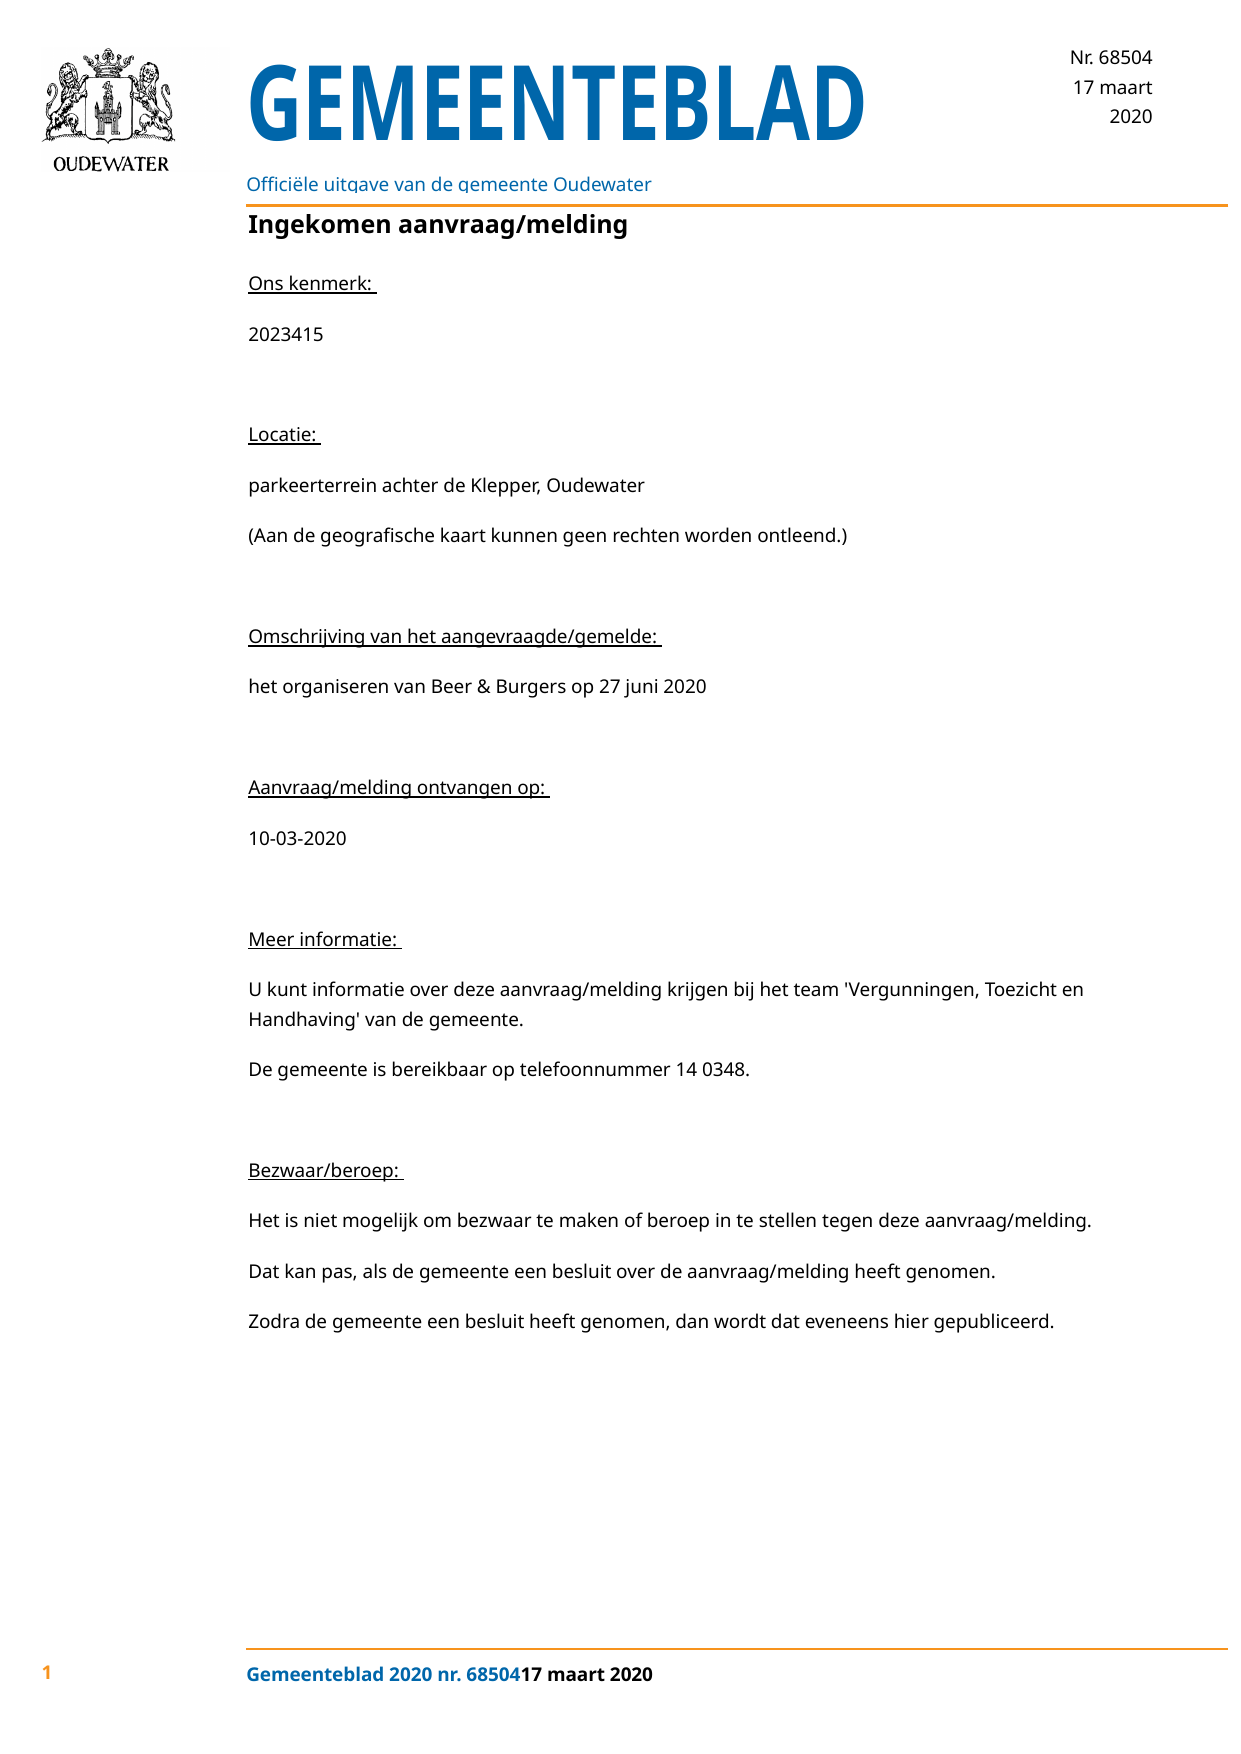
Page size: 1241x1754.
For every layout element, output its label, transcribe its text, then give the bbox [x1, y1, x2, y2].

text 10-03-2020 [248, 825, 1152, 851]
text Locatie: [248, 422, 1152, 447]
text Omschrijving van het aangevraagde/gemelde: [248, 623, 1152, 649]
text Bezwaar/beroep: [248, 1157, 1152, 1183]
text U kunt informatie over deze aanvraag/melding krijgen bij het team 'Vergunningen, Toezicht en Handhaving' van de gemeente. [248, 976, 1152, 1031]
text Ons kenmerk: [248, 270, 1152, 296]
text De gemeente is bereikbaar op telefoonnummer 14 0348. [248, 1056, 1152, 1082]
text parkeerterrein achter de Klepper, Oudewater [248, 472, 1152, 498]
text Ingekomen aanvraag/melding [248, 207, 1152, 241]
text het organiseren van Beer & Burgers op 27 juni 2020 [248, 674, 1152, 699]
text Aanvraag/melding ontvangen op: [248, 774, 1152, 800]
text Dat kan pas, als de gemeente een besluit over de aanvraag/melding heeft genomen. [248, 1258, 1152, 1283]
text Het is niet mogelijk om bezwaar te maken of beroep in te stellen tegen deze aanvraag/melding. [248, 1207, 1152, 1233]
text Meer informatie: [248, 926, 1152, 951]
text Zodra de gemeente een besluit heeft genomen, dan wordt dat eveneens hier gepubliceerd. [248, 1308, 1152, 1334]
picture [41, 47, 231, 172]
text (Aan de geografische kaart kunnen geen rechten worden ontleend.) [248, 522, 1152, 548]
text 2023415 [248, 321, 1152, 346]
